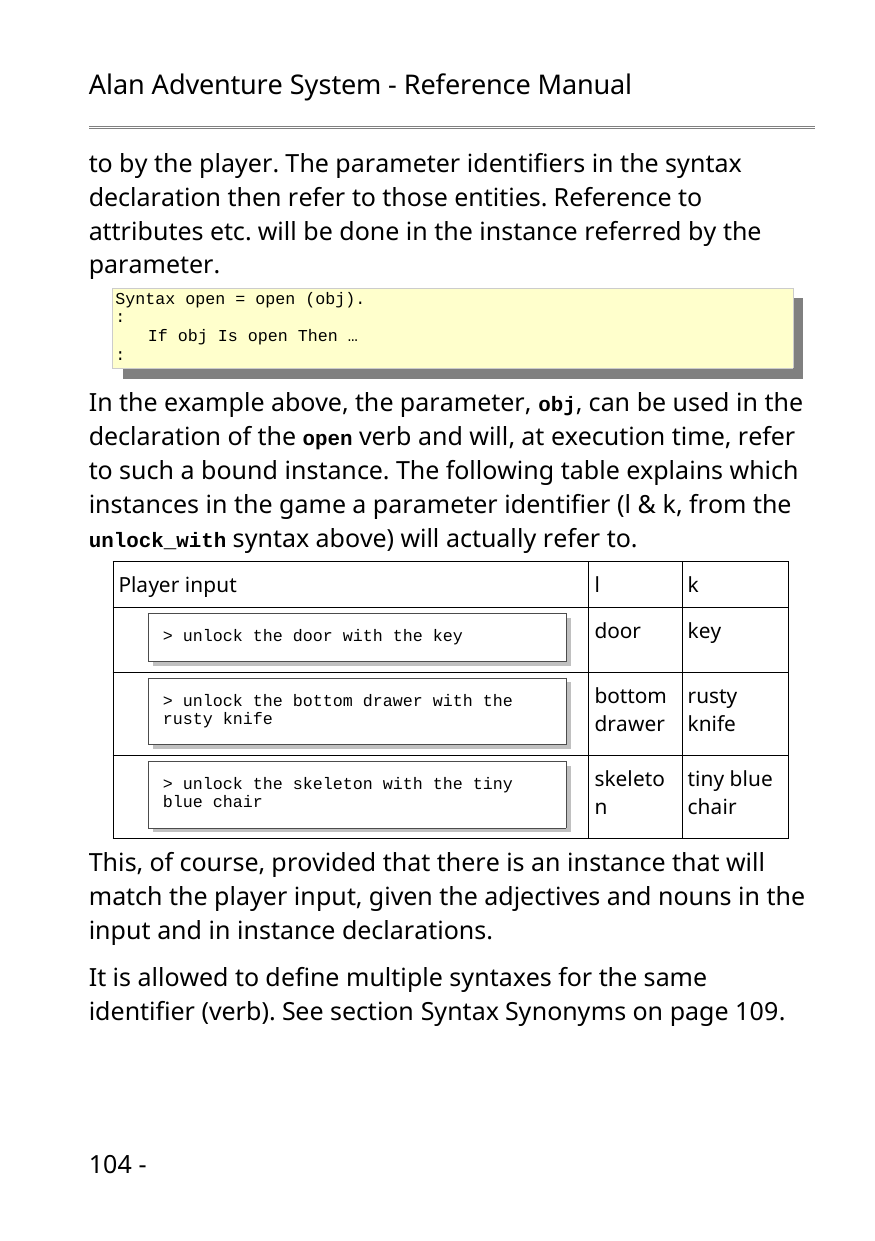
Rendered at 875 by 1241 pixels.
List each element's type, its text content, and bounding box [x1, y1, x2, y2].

text This, of course, provided that there is an instance that will match the player input, given the adjectives and nouns in the input and in instance declarations. [88, 845, 815, 947]
table_cell > unlock the bottom drawer with the rusty knife [114, 673, 588, 755]
table_cell skeleton [589, 756, 682, 838]
text : [113, 343, 793, 368]
text to by the player. The parameter identifiers in the syntax declaration then refer to those entities. Reference to attributes etc. will be done in the instance referred by the parameter. [88, 146, 815, 281]
table_header Player input [114, 562, 588, 607]
table_cell > unlock the skeleton with the tiny blue chair [114, 756, 588, 838]
table_header l [589, 562, 682, 607]
table_cell bottom drawer [589, 673, 682, 755]
text If obj Is open Then … [113, 325, 793, 343]
table_cell rusty knife [683, 673, 788, 755]
text : [113, 306, 793, 325]
table_cell tiny blue chair [683, 756, 788, 838]
text Syntax open = open (obj). [113, 289, 793, 306]
table_cell key [683, 608, 788, 672]
table_cell door [589, 608, 682, 672]
table_cell > unlock the door with the key [114, 608, 588, 672]
text It is allowed to define multiple syntaxes for the same identifier (verb). See section Syntax Synonyms on page 83. [88, 959, 815, 1027]
text In the example above, the parameter, obj, can be used in the declaration of the open verb and will, at execution time, refer to such a bound instance. The following table explains which instances in the game a parameter identifier (l & k, from the unlock_with syntax above) will actually refer to. [88, 385, 815, 555]
table_header k [683, 562, 788, 607]
